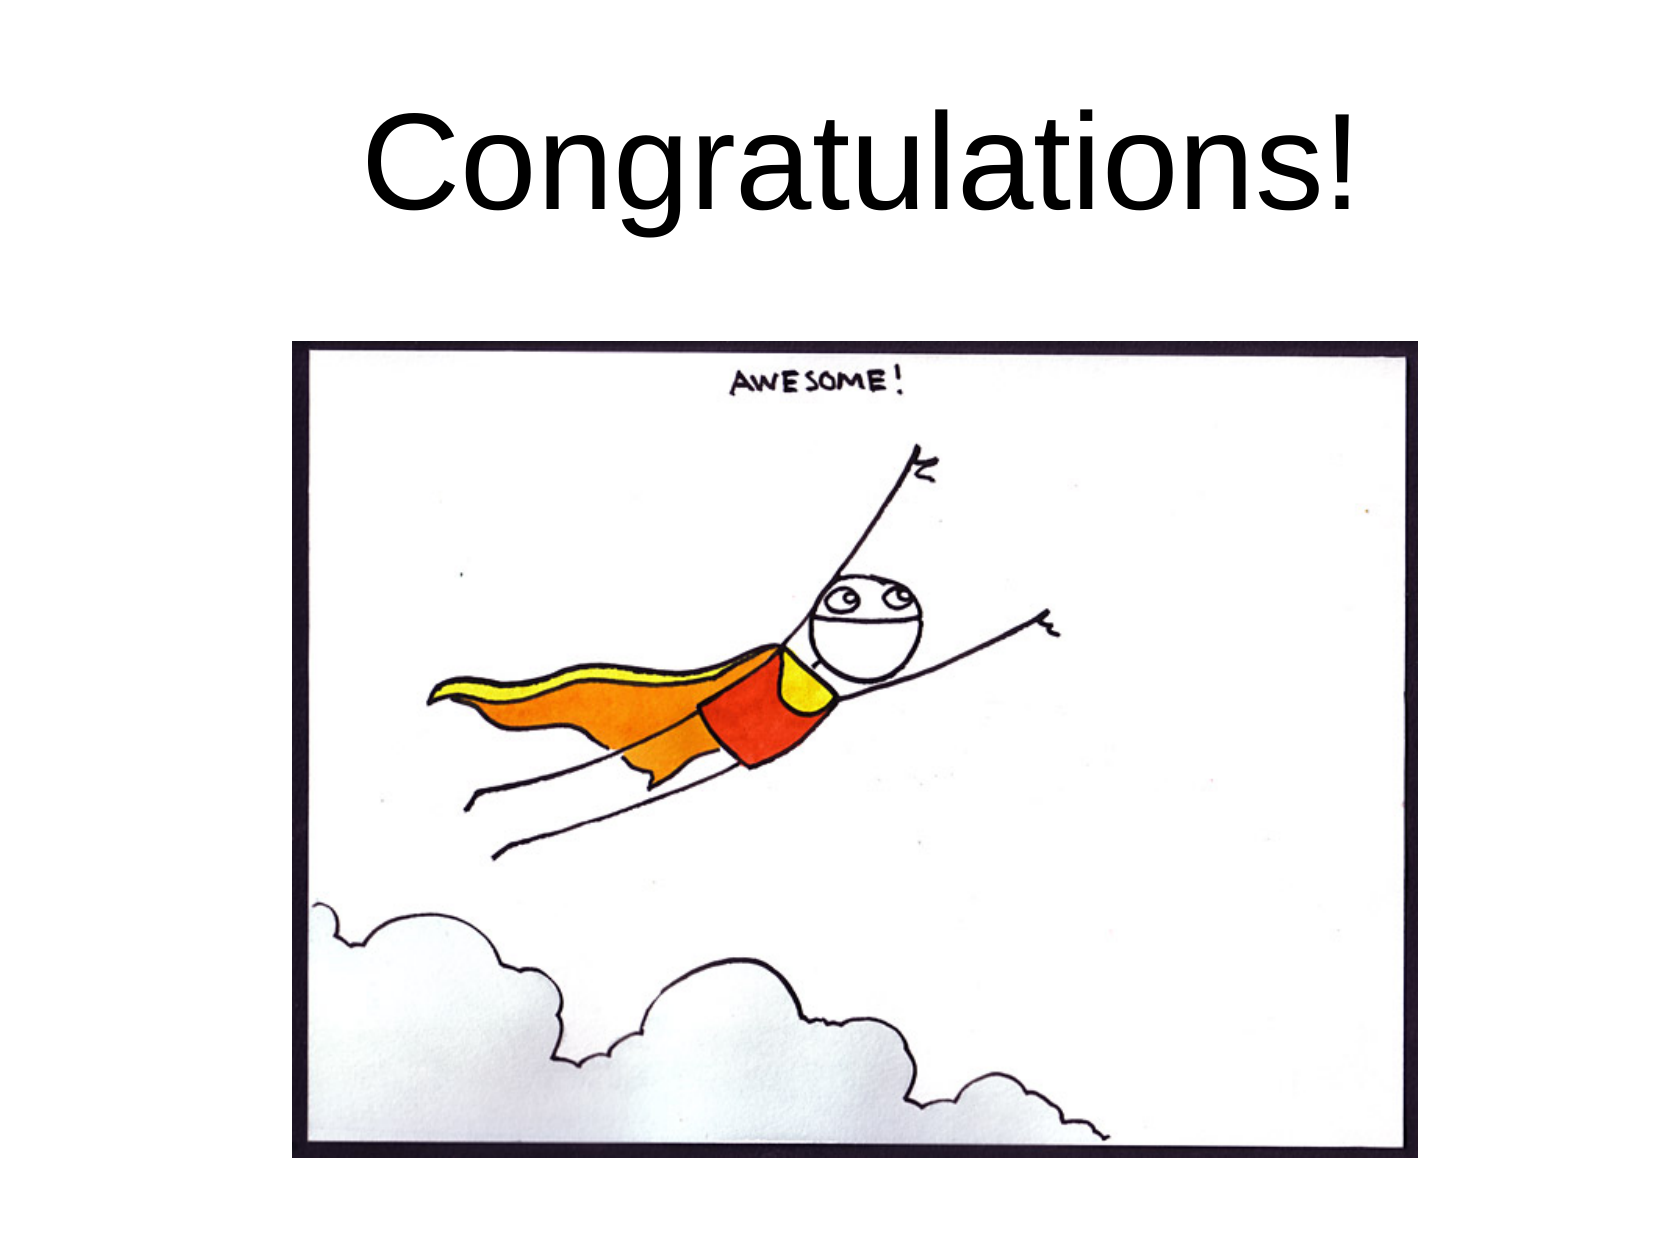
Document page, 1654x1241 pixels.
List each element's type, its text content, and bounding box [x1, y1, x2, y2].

subtitle Congratulations! [118, 59, 1607, 266]
picture [292, 341, 1418, 1158]
